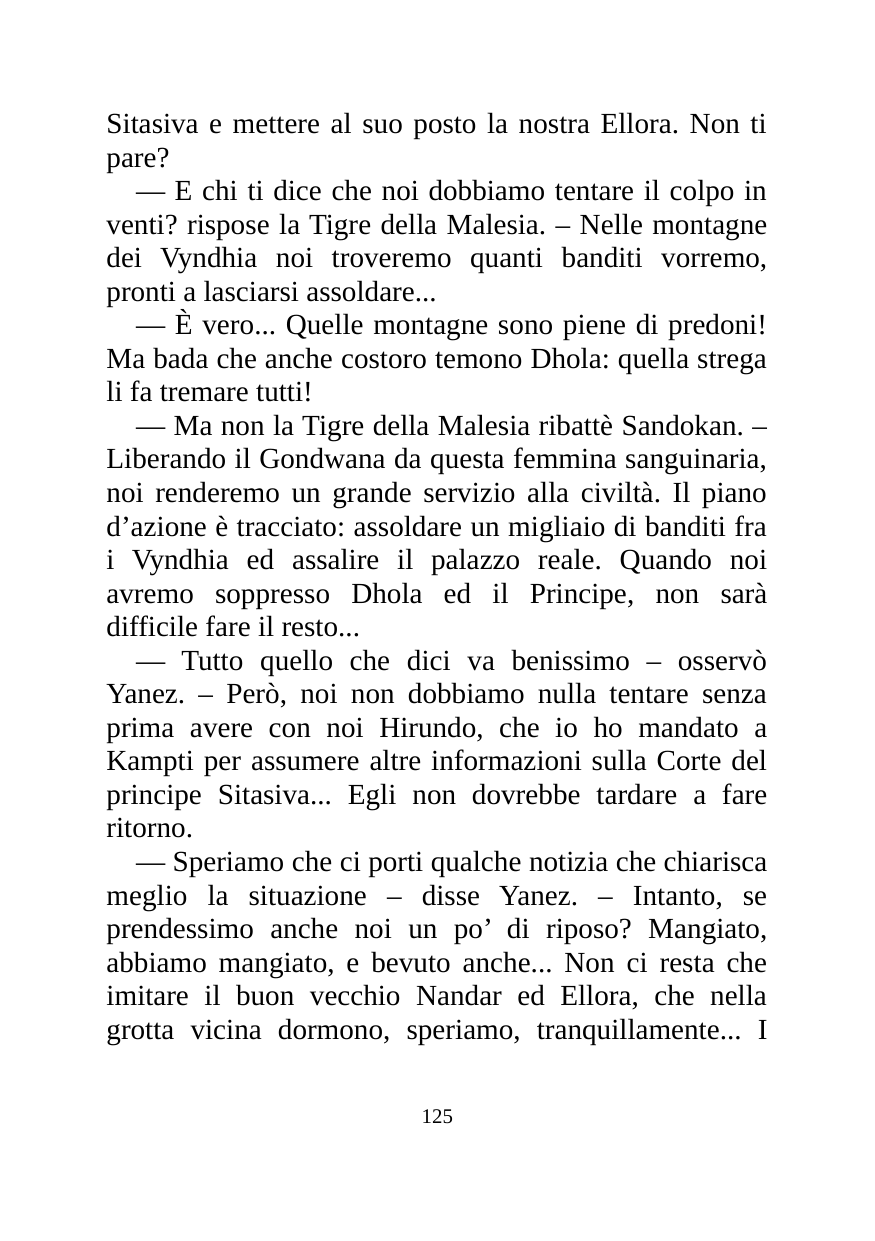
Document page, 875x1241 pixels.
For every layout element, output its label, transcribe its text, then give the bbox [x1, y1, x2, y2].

text — Tutto quello che dici va benissimo – osservò Yanez. – Però, noi non dobbiamo nulla tentare senza prima avere con noi Hirundo, che io ho mandato a Kampti per assumere altre informazioni sulla Corte del principe Sitasiva... Egli non dovrebbe tardare a fare ritorno. [106, 643, 768, 844]
text — Speriamo che ci porti qualche notizia che chiarisca meglio la situazione – disse Yanez. – Intanto, se prendessimo anche noi un po’ di riposo? Mangiato, abbiamo mangiato, e bevuto anche... Non ci resta che imitare il buon vecchio Nandar ed Ellora, che nella grotta vicina dormono, speriamo, tranquillamente... I [106, 844, 768, 1045]
text — È vero... Quelle montagne sono piene di predoni! Ma bada che anche costoro temono Dhola: quella strega li fa tremare tutti! [106, 307, 768, 408]
text Sitasiva e mettere al suo posto la nostra Ellora. Non ti pare? [106, 106, 768, 173]
text — E chi ti dice che noi dobbiamo tentare il colpo in venti? rispose la Tigre della Malesia. – Nelle montagne dei Vyndhia noi troveremo quanti banditi vorremo, pronti a lasciarsi assoldare... [106, 173, 768, 307]
text — Ma non la Tigre della Malesia ribattè Sandokan. – Liberando il Gondwana da questa femmina sanguinaria, noi renderemo un grande servizio alla civiltà. Il piano d’azione è tracciato: assoldare un migliaio di banditi fra i Vyndhia ed assalire il palazzo reale. Quando noi avremo soppresso Dhola ed il Principe, non sarà difficile fare il resto... [106, 408, 768, 643]
